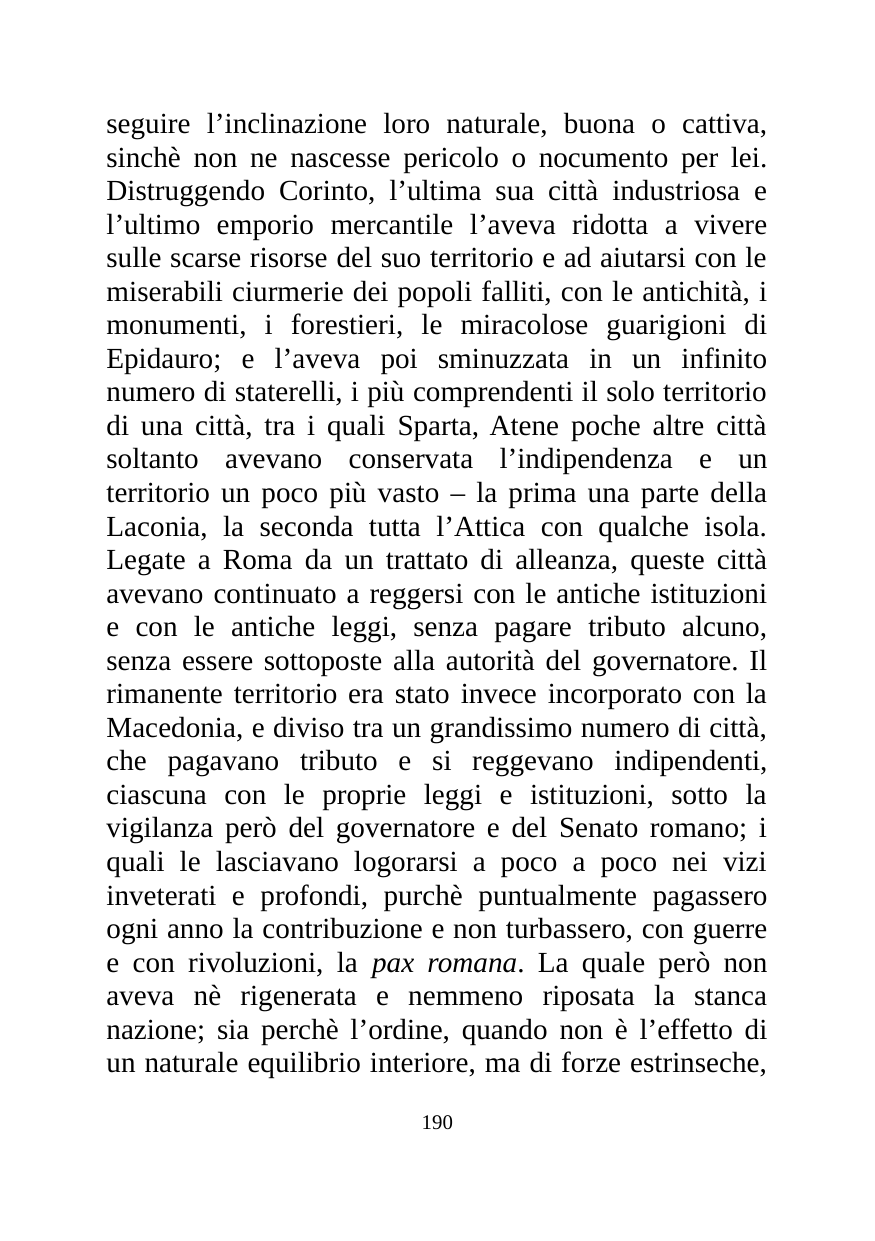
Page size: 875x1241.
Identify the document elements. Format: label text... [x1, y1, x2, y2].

text seguire l’inclinazione loro naturale, buona o cattiva, sinchè non ne nascesse pericolo o nocumento per lei. Distruggendo Corinto, l’ultima sua città industriosa e l’ultimo emporio mercantile l’aveva ridotta a vivere sulle scarse risorse del suo territorio e ad aiutarsi con le miserabili ciurmerie dei popoli falliti, con le antichità, i monumenti, i forestieri, le miracolose guarigioni di Epidauro; e l’aveva poi sminuzzata in un infinito numero di staterelli, i più comprendenti il solo territorio di una città, tra i quali Sparta, Atene poche altre città soltanto avevano conservata l’indipendenza e un territorio un poco più vasto – la prima una parte della Laconia, la seconda tutta l’Attica con qualche isola. Legate a Roma da un trattato di alleanza, queste città avevano continuato a reggersi con le antiche istituzioni e con le antiche leggi, senza pagare tributo alcuno, senza essere sottoposte alla autorità del governatore. Il rimanente territorio era stato invece incorporato con la Macedonia, e diviso tra un grandissimo numero di città, che pagavano tributo e si reggevano indipendenti, ciascuna con le proprie leggi e istituzioni, sotto la vigilanza però del governatore e del Senato romano; i quali le lasciavano logorarsi a poco a poco nei vizi inveterati e profondi, purchè puntualmente pagassero ogni anno la contribuzione e non turbassero, con guerre e con rivoluzioni, la pax romana. La quale però non aveva nè rigenerata e nemmeno riposata la stanca nazione; sia perchè l’ordine, quando non è l’effetto di un naturale equilibrio interiore, ma di forze estrinseche, [106, 106, 768, 1079]
